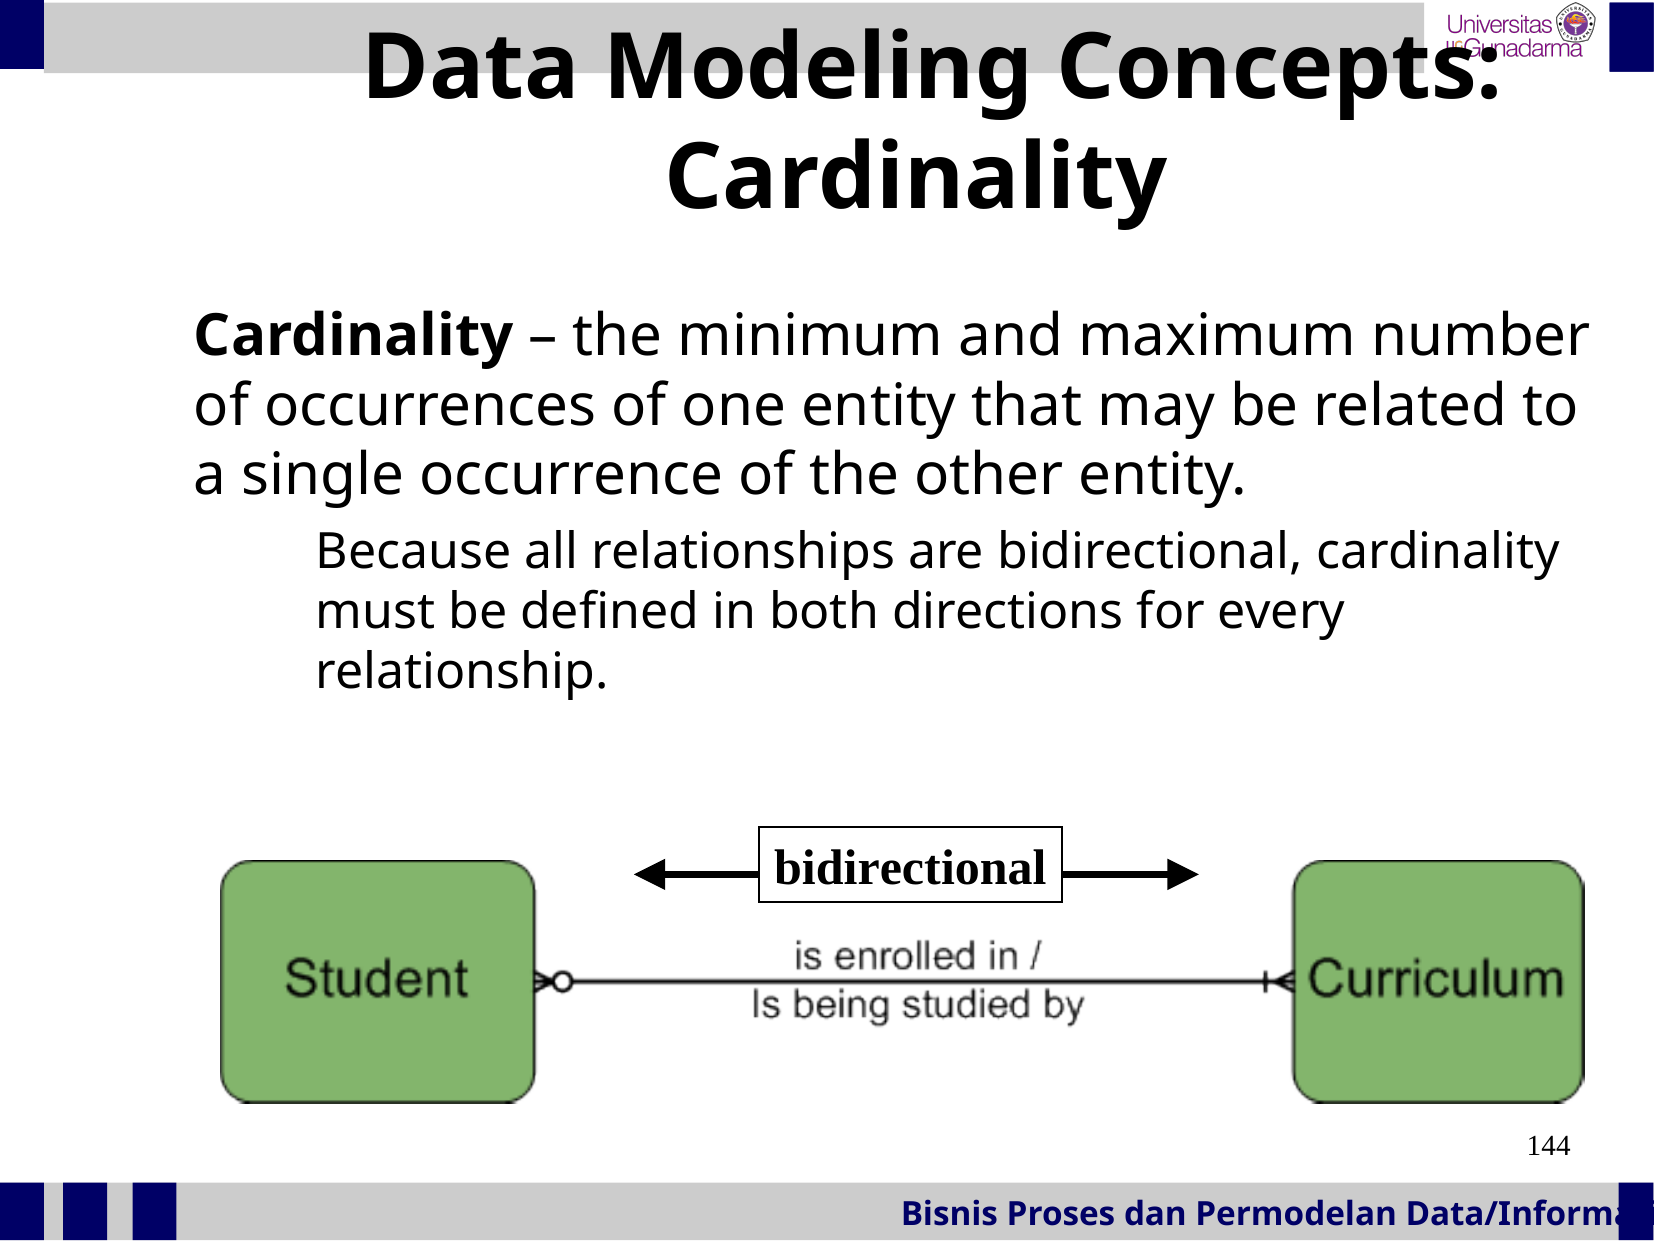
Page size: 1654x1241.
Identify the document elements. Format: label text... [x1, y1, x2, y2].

list Cardinality – the minimum and maximum number of occurrences of one entity that may be related to a single occurrence of the other entity. Because all relationships are bidirectional, cardinality must be defined in both directions for every relationship. [179, 289, 1640, 771]
title Data Modeling Concepts: Cardinality [179, 13, 1654, 221]
picture [220, 860, 1585, 1105]
picture [1437, 2, 1610, 13]
text_box bidirectional [759, 826, 1062, 860]
